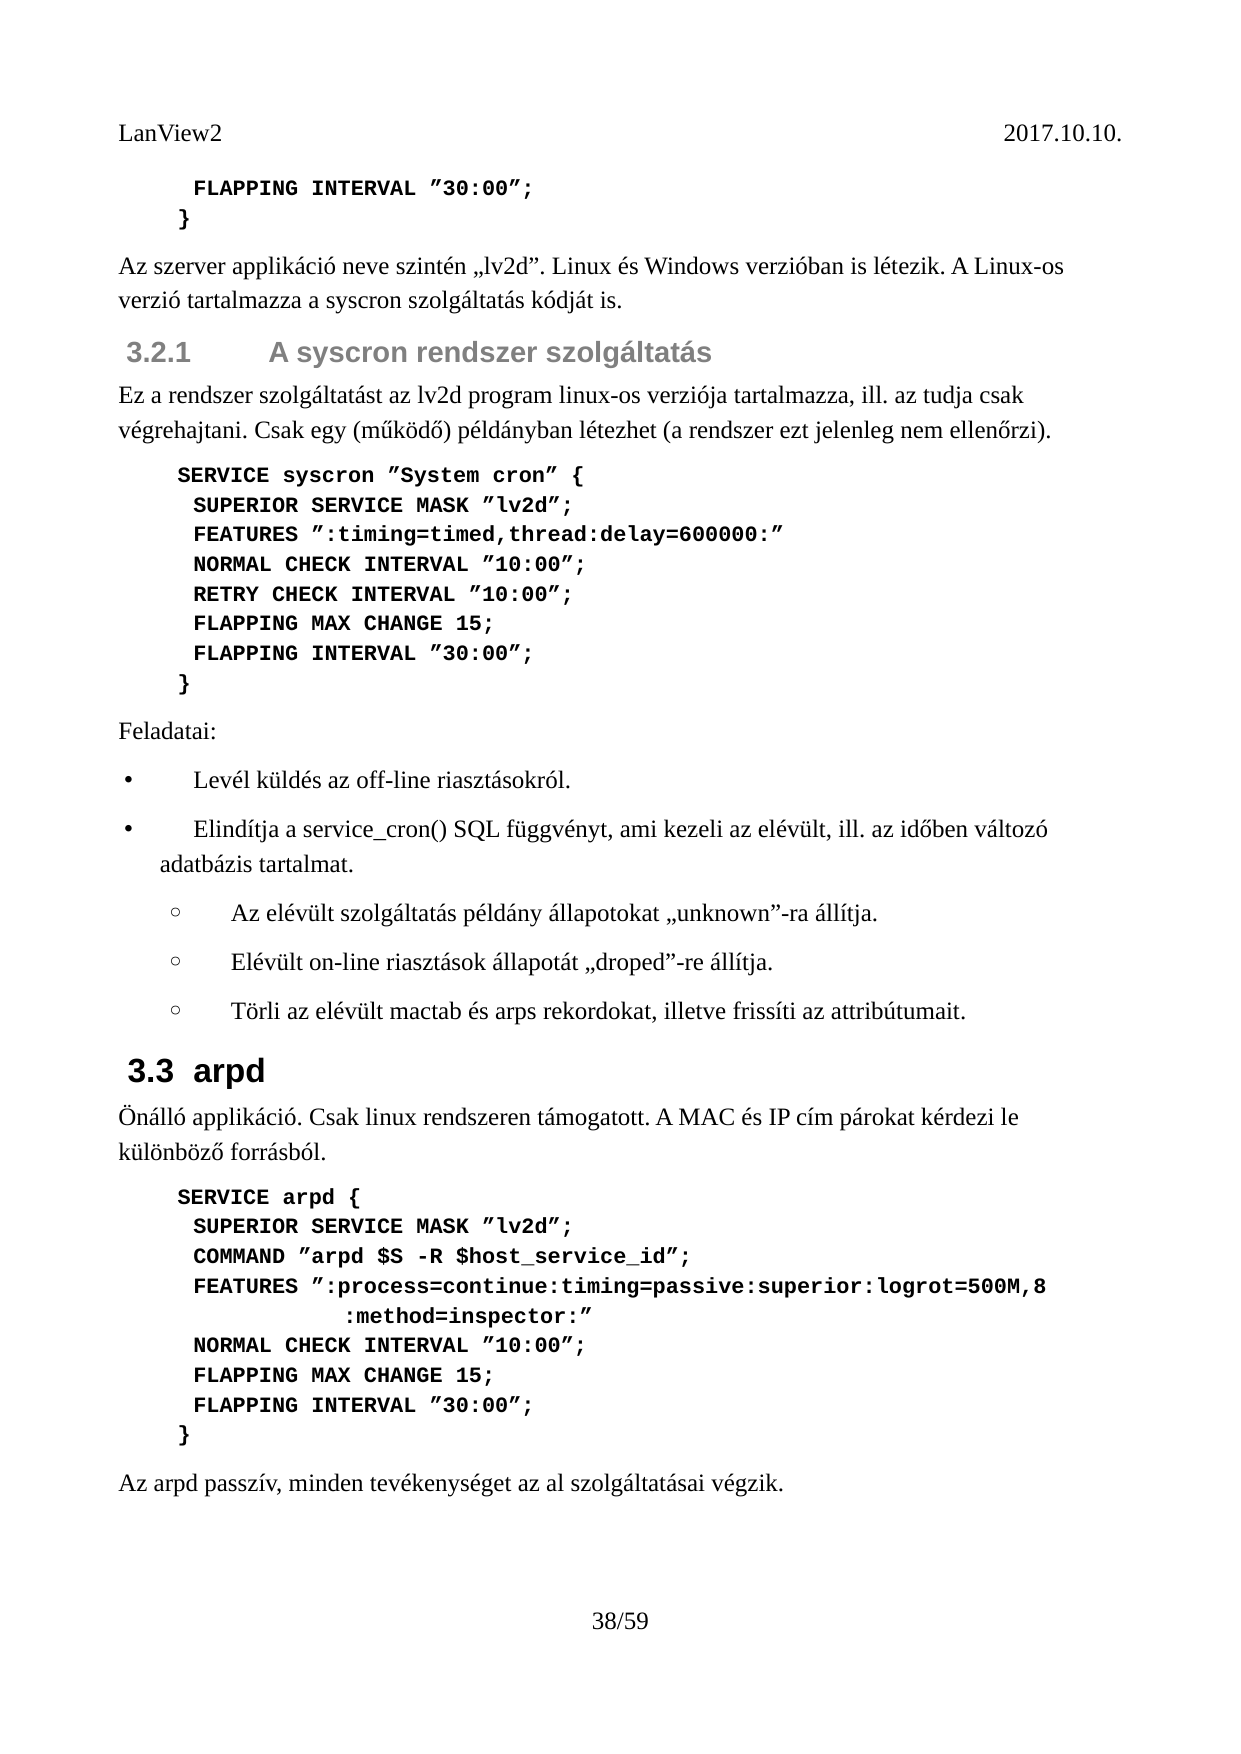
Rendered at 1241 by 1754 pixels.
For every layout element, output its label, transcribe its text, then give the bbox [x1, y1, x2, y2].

text Az arpd passzív, minden tevékenységet az al szolgáltatásai végzik. [118, 1468, 1122, 1497]
text Önálló applikáció. Csak linux rendszeren támogatott. A MAC és IP cím párokat kérdezi le különböző forrásból. [118, 1102, 1122, 1166]
text Ez a rendszer szolgáltatást az lv2d program linux-os verziója tartalmazza, ill. az tudja csak végrehajtani. Csak egy (működő) példányban létezhet (a rendszer ezt jelenleg nem ellenőrzi). [118, 381, 1122, 444]
list Az elévült szolgáltatás példány állapotokat „unknown”-ra állítja. [165, 898, 1122, 927]
text FLAPPING INTERVAL ”30:00”; } [177, 177, 1122, 232]
list Törli az elévült mactab és arps rekordokat, illetve frissíti az attribútumait. [165, 996, 1122, 1025]
list Elévült on-line riasztások állapotát „droped”-re állítja. [165, 947, 1122, 976]
text Feladatai: [118, 716, 1122, 745]
text SERVICE syscron ”System cron” { SUPERIOR SERVICE MASK ”lv2d”; FEATURES ”:timing=timed,thread:delay=600000:” NORMAL CHECK INTERVAL ”10:00”; RETRY CHECK INTERVAL ”10:00”; FLAPPING MAX CHANGE 15; FLAPPING INTERVAL ”30:00”; } [177, 464, 1122, 697]
list Levél küldés az off-line riasztásokról. [124, 765, 1122, 794]
subtitle A syscron rendszer szolgáltatás [118, 334, 1122, 368]
subtitle arpd [118, 1051, 1122, 1090]
text Az szerver applikáció neve szintén „lv2d”. Linux és Windows verzióban is létezik. A Linux-os verzió tartalmazza a syscron szolgáltatás kódját is. [118, 251, 1122, 314]
list Elindítja a service_cron() SQL függvényt, ami kezeli az elévült, ill. az időben változó adatbázis tartalmat. [124, 814, 1122, 878]
text SERVICE arpd { SUPERIOR SERVICE MASK ”lv2d”; COMMAND ”arpd $S -R $host_service_id”; FEATURES ”:process=continue:timing=passive:superior:logrot=500M,8 :method=inspector:” NORMAL CHECK INTERVAL ”10:00”; FLAPPING MAX CHANGE 15; FLAPPING INTERVAL ”30:00”; } [177, 1186, 1122, 1448]
